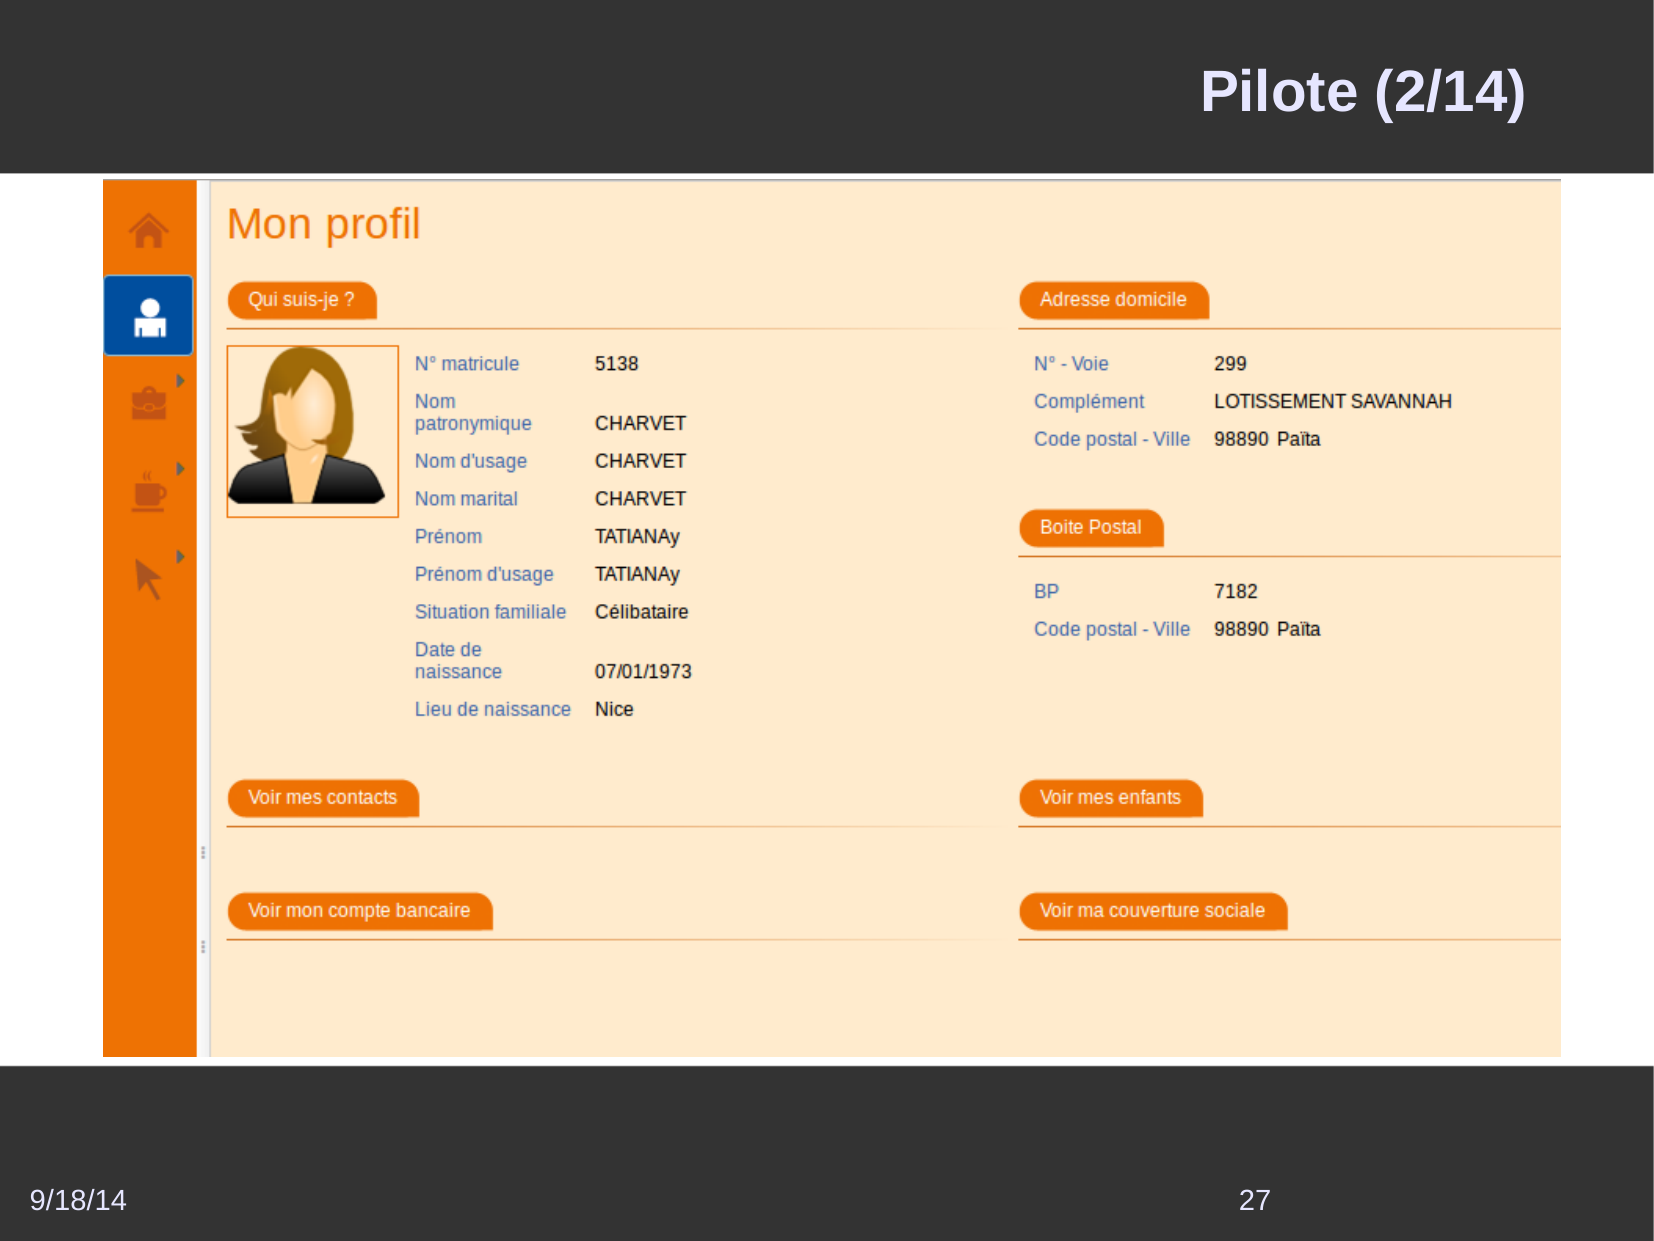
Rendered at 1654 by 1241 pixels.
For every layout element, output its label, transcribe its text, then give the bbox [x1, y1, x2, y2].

title Pilote (2/14) [1200, 53, 1642, 124]
text_box 9/18/14 [29, 1181, 566, 1241]
picture [0, 0, 1654, 1241]
text_box [1238, 1181, 1625, 1241]
